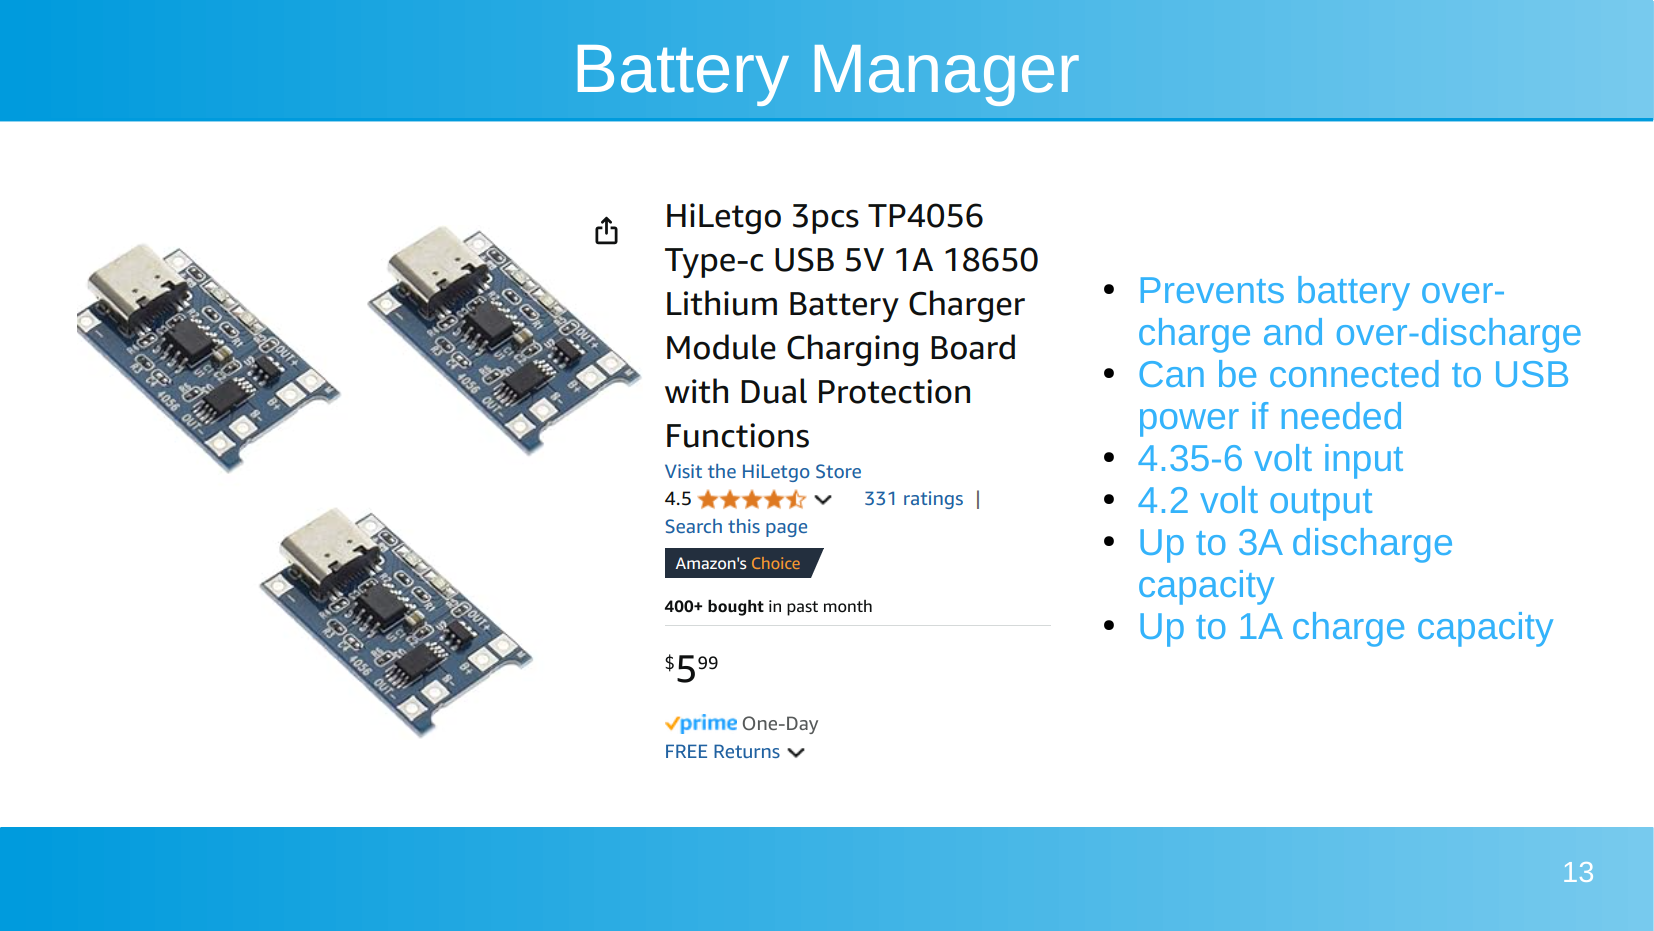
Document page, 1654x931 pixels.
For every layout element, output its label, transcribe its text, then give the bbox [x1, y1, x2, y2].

picture [77, 177, 1051, 768]
title Battery Manager [59, 29, 1595, 108]
text_box Prevents battery over-charge and over-discharge Can be connected to USB power if needed 4.35-6 volt input 4.2 volt output Up to 3A discharge capacity Up to 1A charge capacity [1087, 262, 1613, 713]
